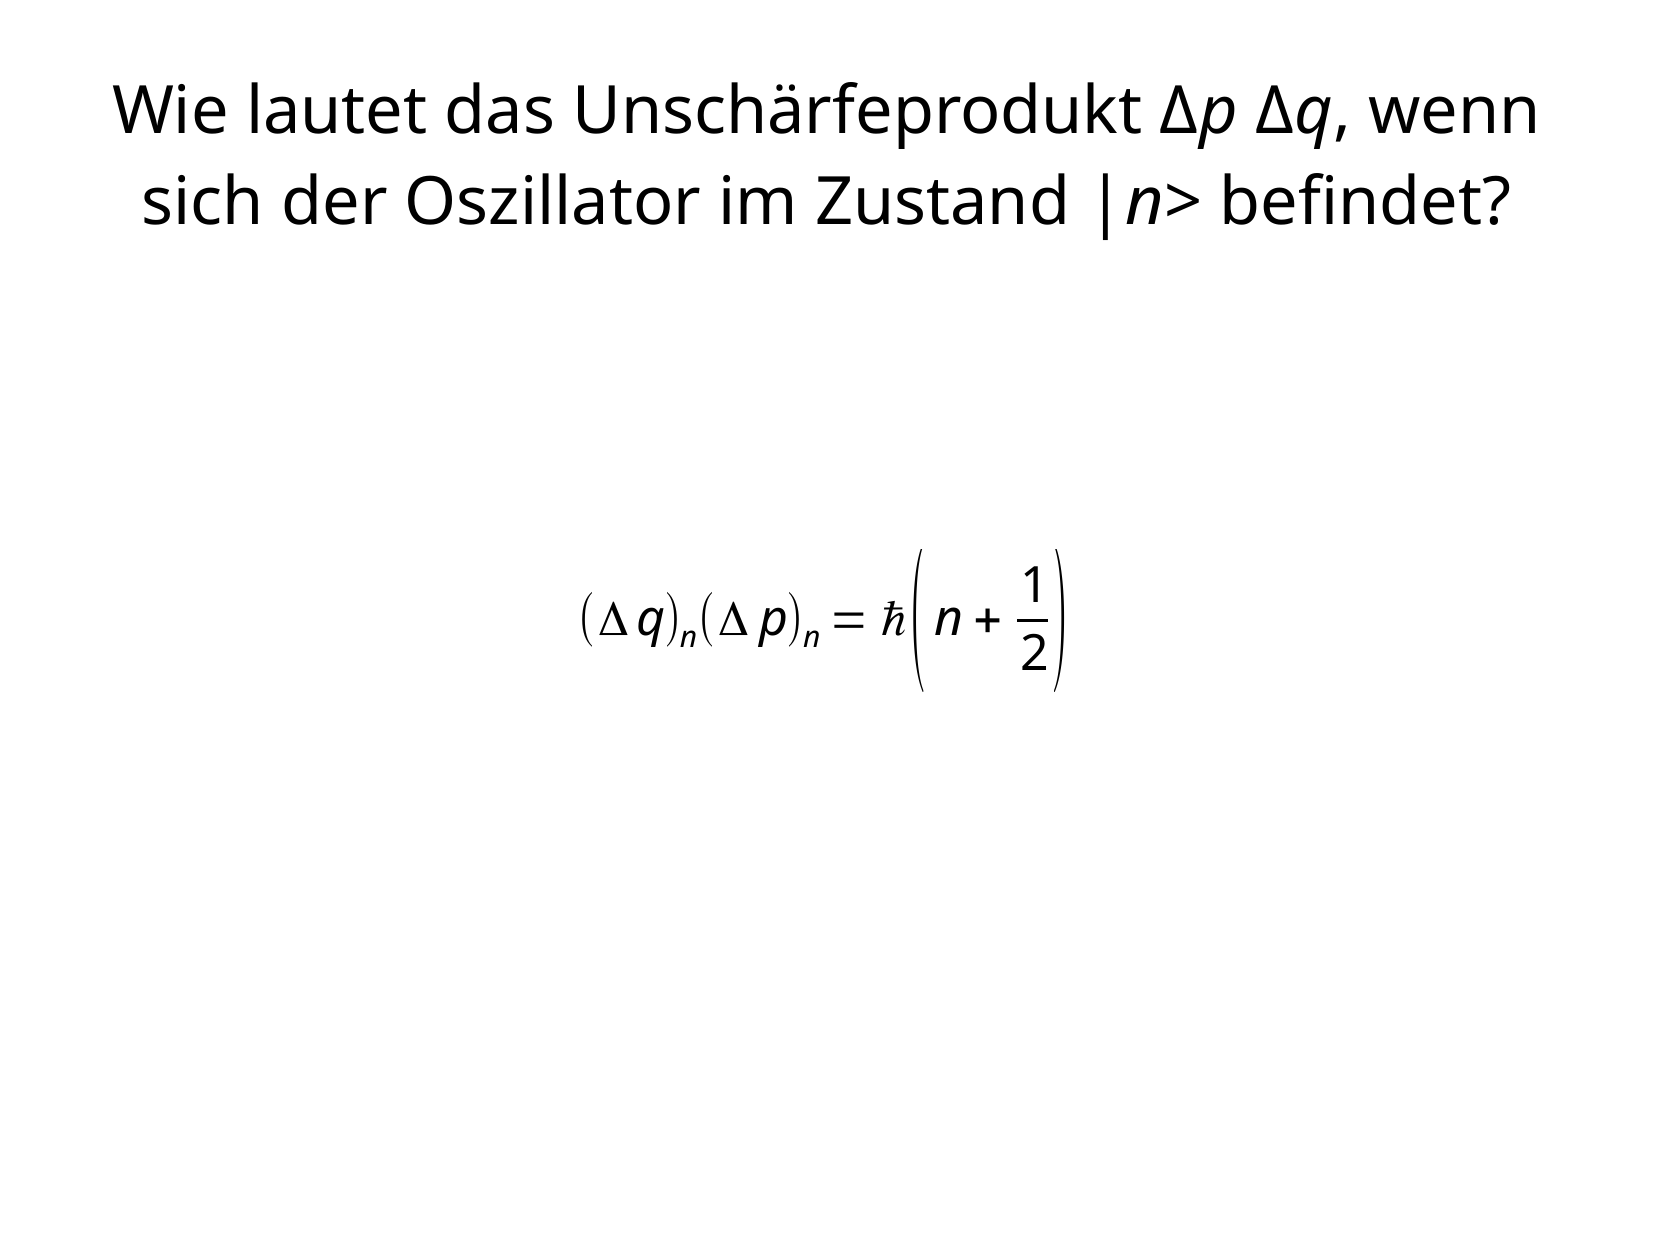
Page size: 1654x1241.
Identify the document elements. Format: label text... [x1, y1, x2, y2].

title Wie lautet das Unschärfeprodukt Δp Δq, wenn sich der Oszillator im Zustand |n> befindet? [82, 49, 1571, 257]
chart [571, 549, 1082, 692]
